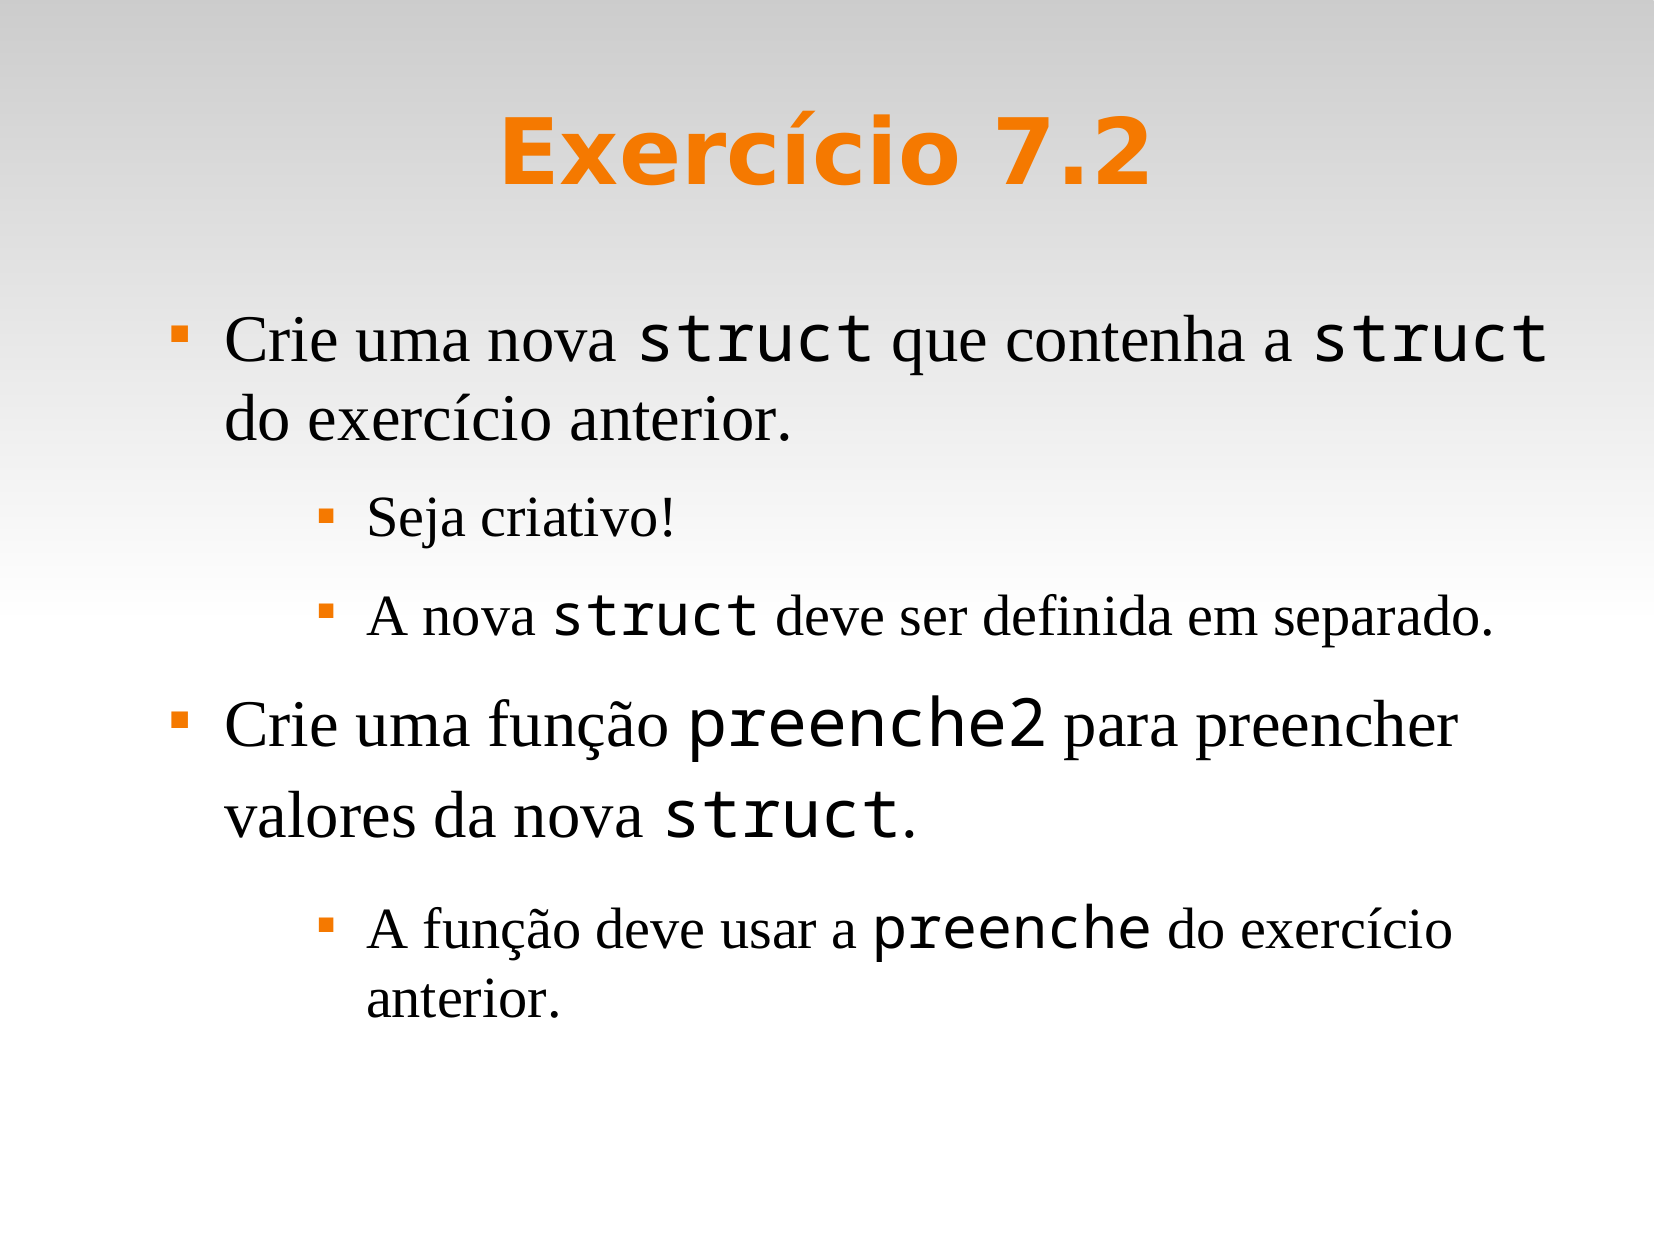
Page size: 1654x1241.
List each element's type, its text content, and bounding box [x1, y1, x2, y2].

list Crie uma nova struct que contenha a struct do exercício anterior. Seja criativo! A nova struct deve ser definida em separado. Crie uma função preenche2 para preencher valores da nova struct. A função deve usar a preenche do exercício anterior. [82, 290, 1571, 1109]
title Exercício 7.2 [82, 49, 1571, 257]
